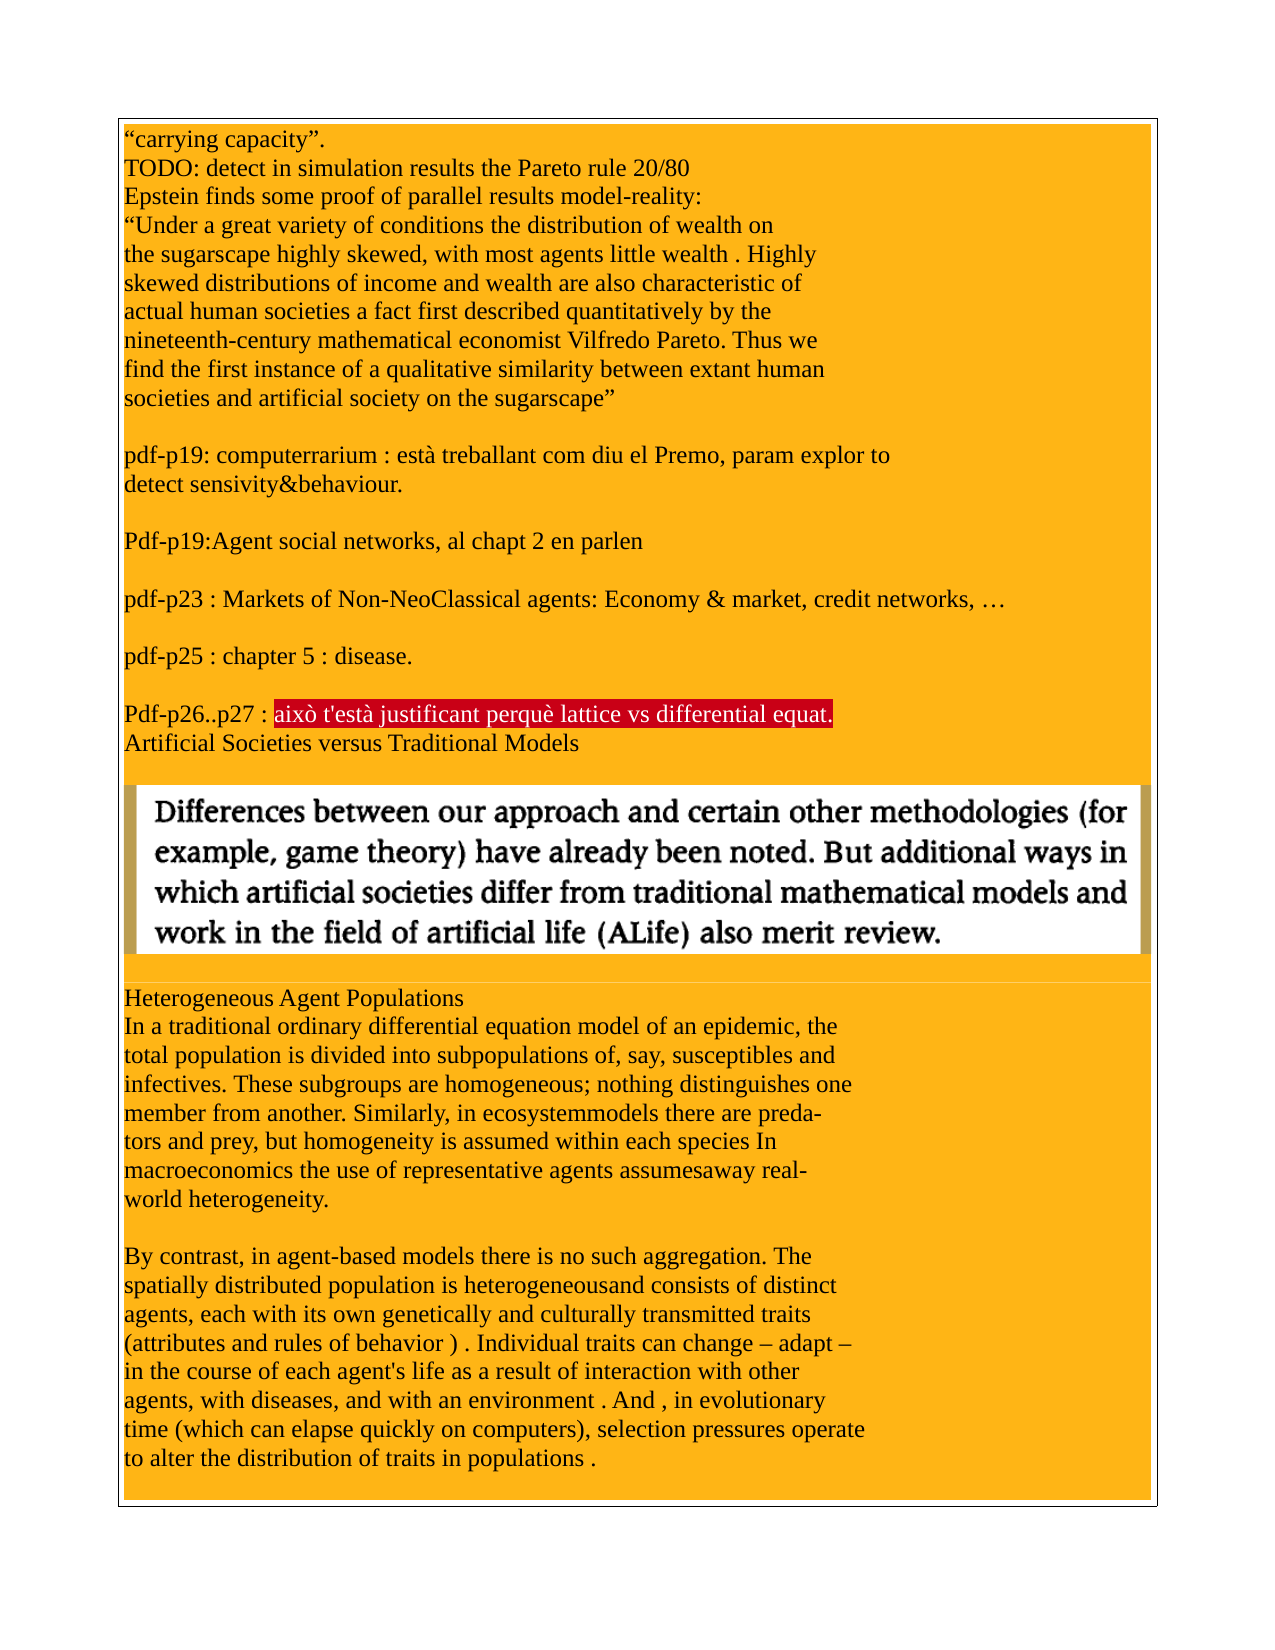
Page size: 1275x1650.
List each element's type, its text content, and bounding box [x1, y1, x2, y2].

table_cell “carrying capacity”. TODO: detect in simulation results the Pareto rule 20/80 Epstein finds some proof of parallel results model-reality: “Under a great variety of conditions the distribution of wealth on the sugarscape highly skewed, with most agents little wealth . Highly skewed distributions of income and wealth are also characteristic of actual human societies a fact first described quantitatively by the nineteenth-century mathematical economist Vilfredo Pareto. Thus we find the first instance of a qualitative similarity between extant human societies and artificial society on the sugarscape” pdf-p19: computerrarium : està treballant com diu el Premo, param explor to detect sensivity&behaviour. Pdf-p19:Agent social networks, al chapt 2 en parlen pdf-p23 : Markets of Non-NeoClassical agents: Economy & market, credit networks, … pdf-p25 : chapter 5 : disease. Pdf-p26..p27 : això t'està justificant perquè lattice vs differential equat. Artificial Societies versus Traditional Models Heterogeneous Agent Populations In a traditional ordinary differential equation model of an epidemic, the total population is divided into subpopulations of, say, susceptibles and infectives. These subgroups are homogeneous; nothing distinguishes one member from another. Similarly, in ecosystemmodels there are preda- tors and prey, but homogeneity is assumed within each species In macroeconomics the use of representative agents assumesaway real- world heterogeneity. By contrast, in agent-based models there is no such aggregation. The spatially distributed population is heterogeneousand consists of distinct agents, each with its own genetically and culturally transmitted traits (attributes and rules of behavior ) . Individual traits can change – adapt – in the course of each agent's life as a result of interaction with other agents, with diseases, and with an environment . And , in evolutionary time (which can elapse quickly on computers), selection pressures operate to alter the distribution of traits in populations . [119, 119, 1157, 1506]
picture [123, 785, 1152, 954]
